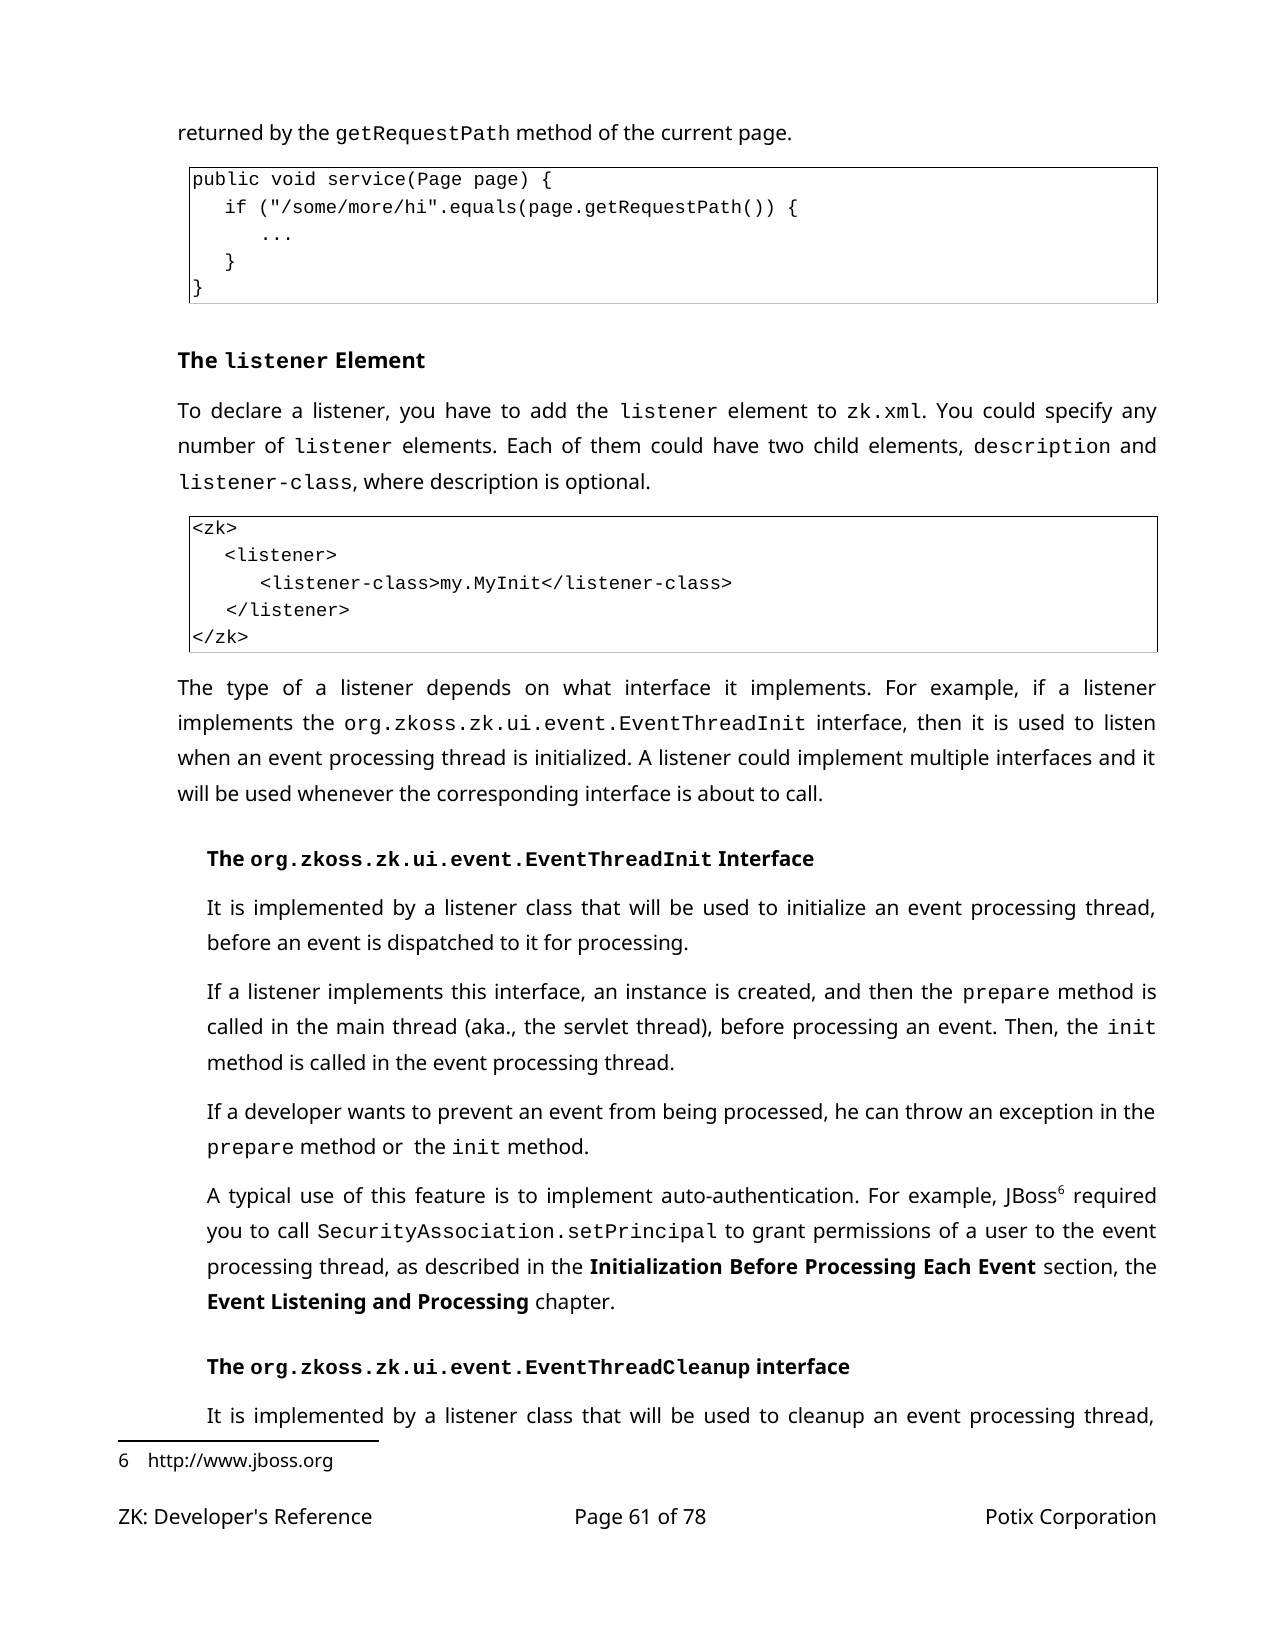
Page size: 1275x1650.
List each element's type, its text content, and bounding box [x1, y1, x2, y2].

text A typical use of this feature is to implement auto-authentication. For example, JBoss required you to call SecurityAssociation.setPrincipal to grant permissions of a user to the event processing thread, as described in the Initialization Before Processing Each Event section, the Event Listening and Processing chapter. [207, 1181, 1157, 1315]
text <listener> [190, 543, 1157, 568]
text It is implemented by a listener class that will be used to cleanup an event processing thread, [207, 1401, 1157, 1429]
text </zk> [190, 625, 1157, 652]
text <zk> [190, 517, 1157, 540]
text The type of a listener depends on what interface it implements. For example, if a listener implements the org.zkoss.zk.ui.event.EventThreadInit interface, then it is used to listen when an event processing thread is initialized. A listener could implement multiple interfaces and it will be used whenever the corresponding interface is about to call. [177, 673, 1157, 807]
text It is implemented by a listener class that will be used to initialize an event processing thread, before an event is dispatched to it for processing. [207, 893, 1157, 956]
text To declare a listener, you have to add the listener element to zk.xml. You could specify any number of listener elements. Each of them could have two child elements, description and listener-class, where description is optional. [177, 396, 1157, 496]
text <listener-class>my.MyInit</listener-class> [190, 571, 1157, 595]
subtitle The listener Element [177, 345, 1157, 375]
subtitle The org.zkoss.zk.ui.event.EventThreadCleanup interface [207, 1352, 1157, 1381]
text public void service(Page page) { [190, 168, 1157, 192]
text If a listener implements this interface, an instance is created, and then the prepare method is called in the main thread (aka., the servlet thread), before processing an event. Then, the init method is called in the event processing thread. [207, 977, 1157, 1076]
text </listener> [190, 598, 1157, 622]
text returned by the getRequestPath method of the current page. [177, 118, 1157, 147]
text http://www.jboss.org [118, 1447, 1157, 1473]
text if ("/some/more/hi".equals(page.getRequestPath()) { [190, 194, 1157, 219]
subtitle The org.zkoss.zk.ui.event.EventThreadInit Interface [207, 844, 1157, 872]
text } } [190, 249, 1157, 303]
text ... [190, 222, 1157, 246]
text If a developer wants to prevent an event from being processed, he can throw an exception in the prepare method or the init method. [207, 1097, 1157, 1161]
